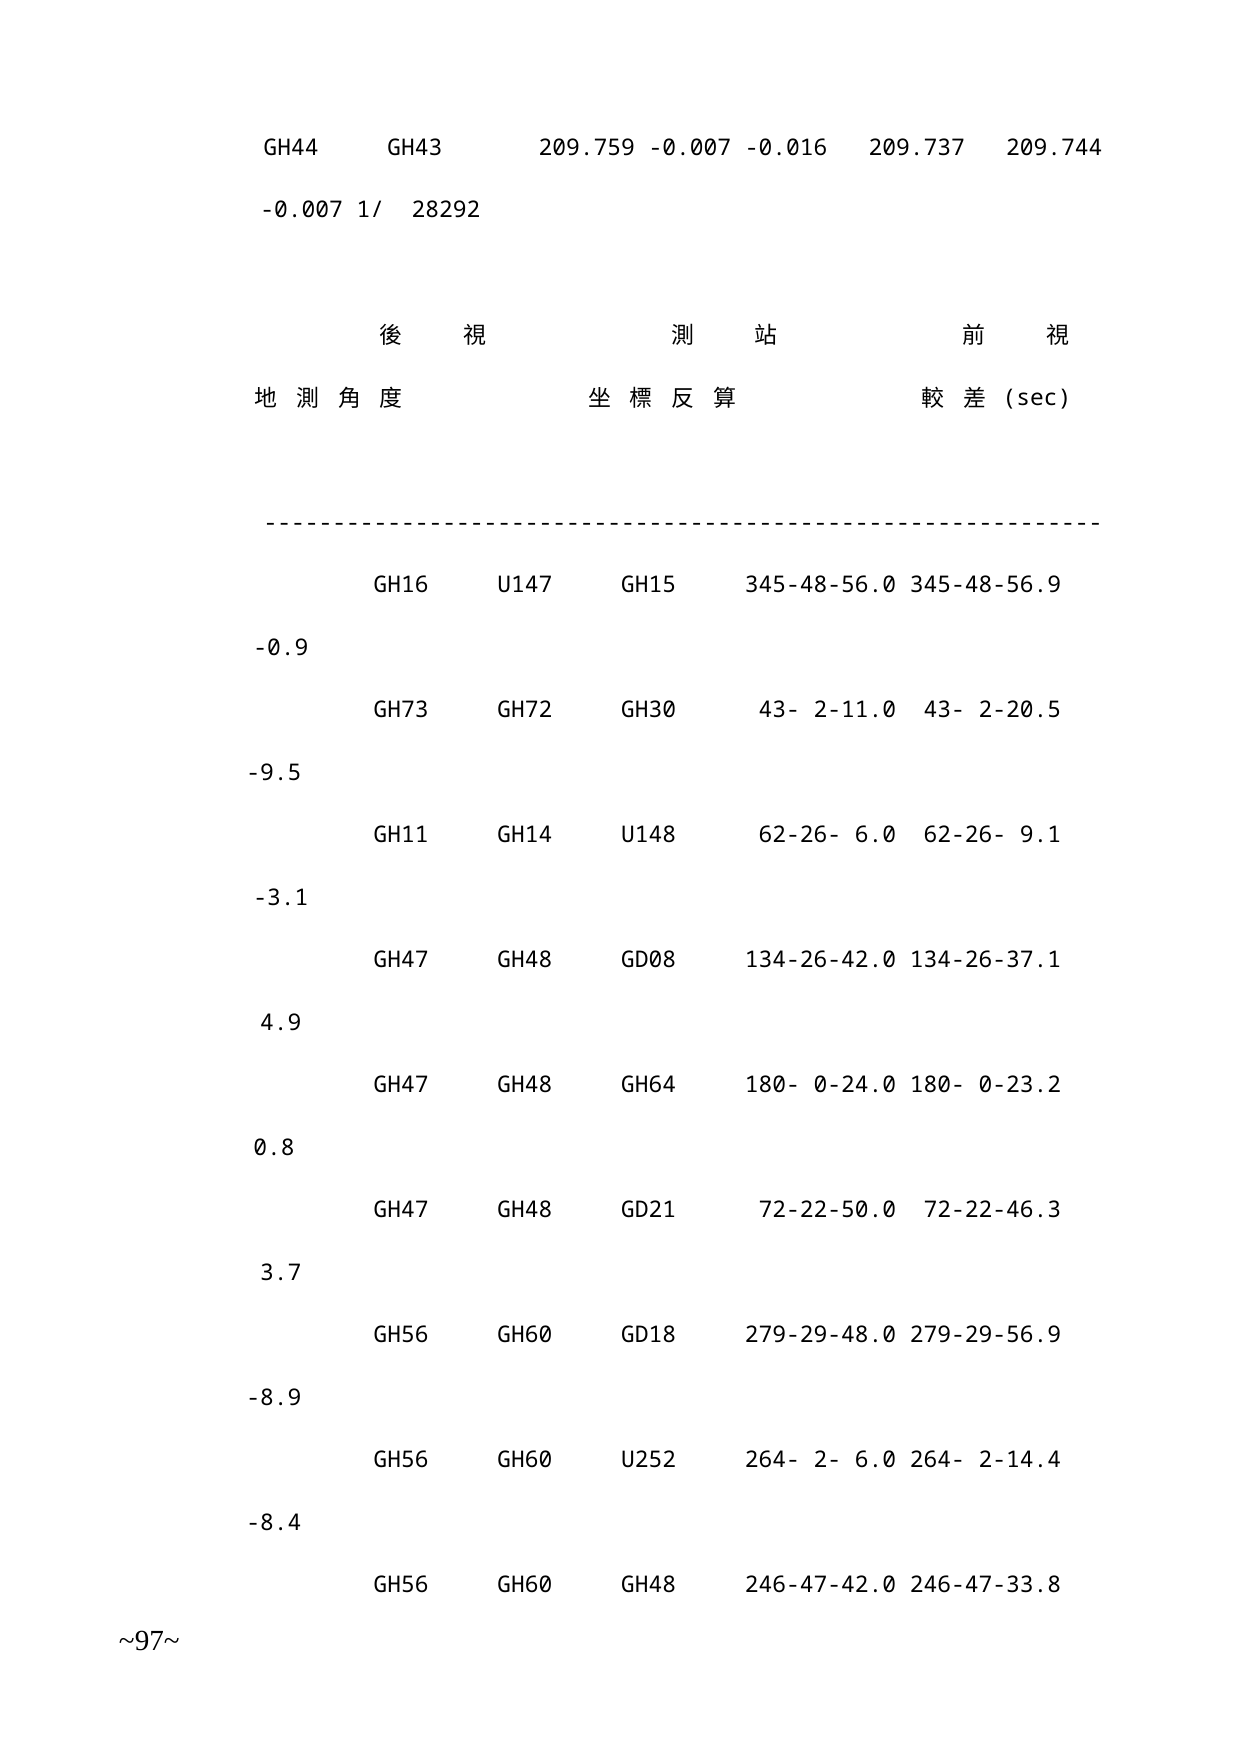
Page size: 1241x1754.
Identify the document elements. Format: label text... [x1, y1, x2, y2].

text GH47 GH48 GD21 72-22-50.0 72-22-46.3 3.7 [240, 1167, 1120, 1292]
text GH56 GH60 GD18 279-29-48.0 279-29-56.9 -8.9 [240, 1292, 1120, 1417]
text GH16 U147 GH15 345-48-56.0 345-48-56.9 -0.9 [240, 542, 1120, 667]
text GH44 GH43 209.759 -0.007 -0.016 209.737 209.744 -0.007 1/ 28292 [240, 105, 1120, 230]
text GH47 GH48 GH64 180- 0-24.0 180- 0-23.2 0.8 [240, 1042, 1120, 1167]
text GH56 GH60 GH48 246-47-42.0 246-47-33.8 [240, 1542, 1120, 1605]
text GH73 GH72 GH30 43- 2-11.0 43- 2-20.5 -9.5 [240, 667, 1120, 792]
text GH11 GH14 U148 62-26- 6.0 62-26- 9.1 -3.1 [240, 792, 1120, 917]
text GH47 GH48 GD08 134-26-42.0 134-26-37.1 4.9 [240, 917, 1120, 1042]
text 後 視 測 站 前 視 地測角度 坐標反算 較差(sec) [240, 292, 1120, 417]
text ------------------------------------------------------------- [240, 417, 1120, 542]
text GH56 GH60 U252 264- 2- 6.0 264- 2-14.4 -8.4 [240, 1417, 1120, 1542]
